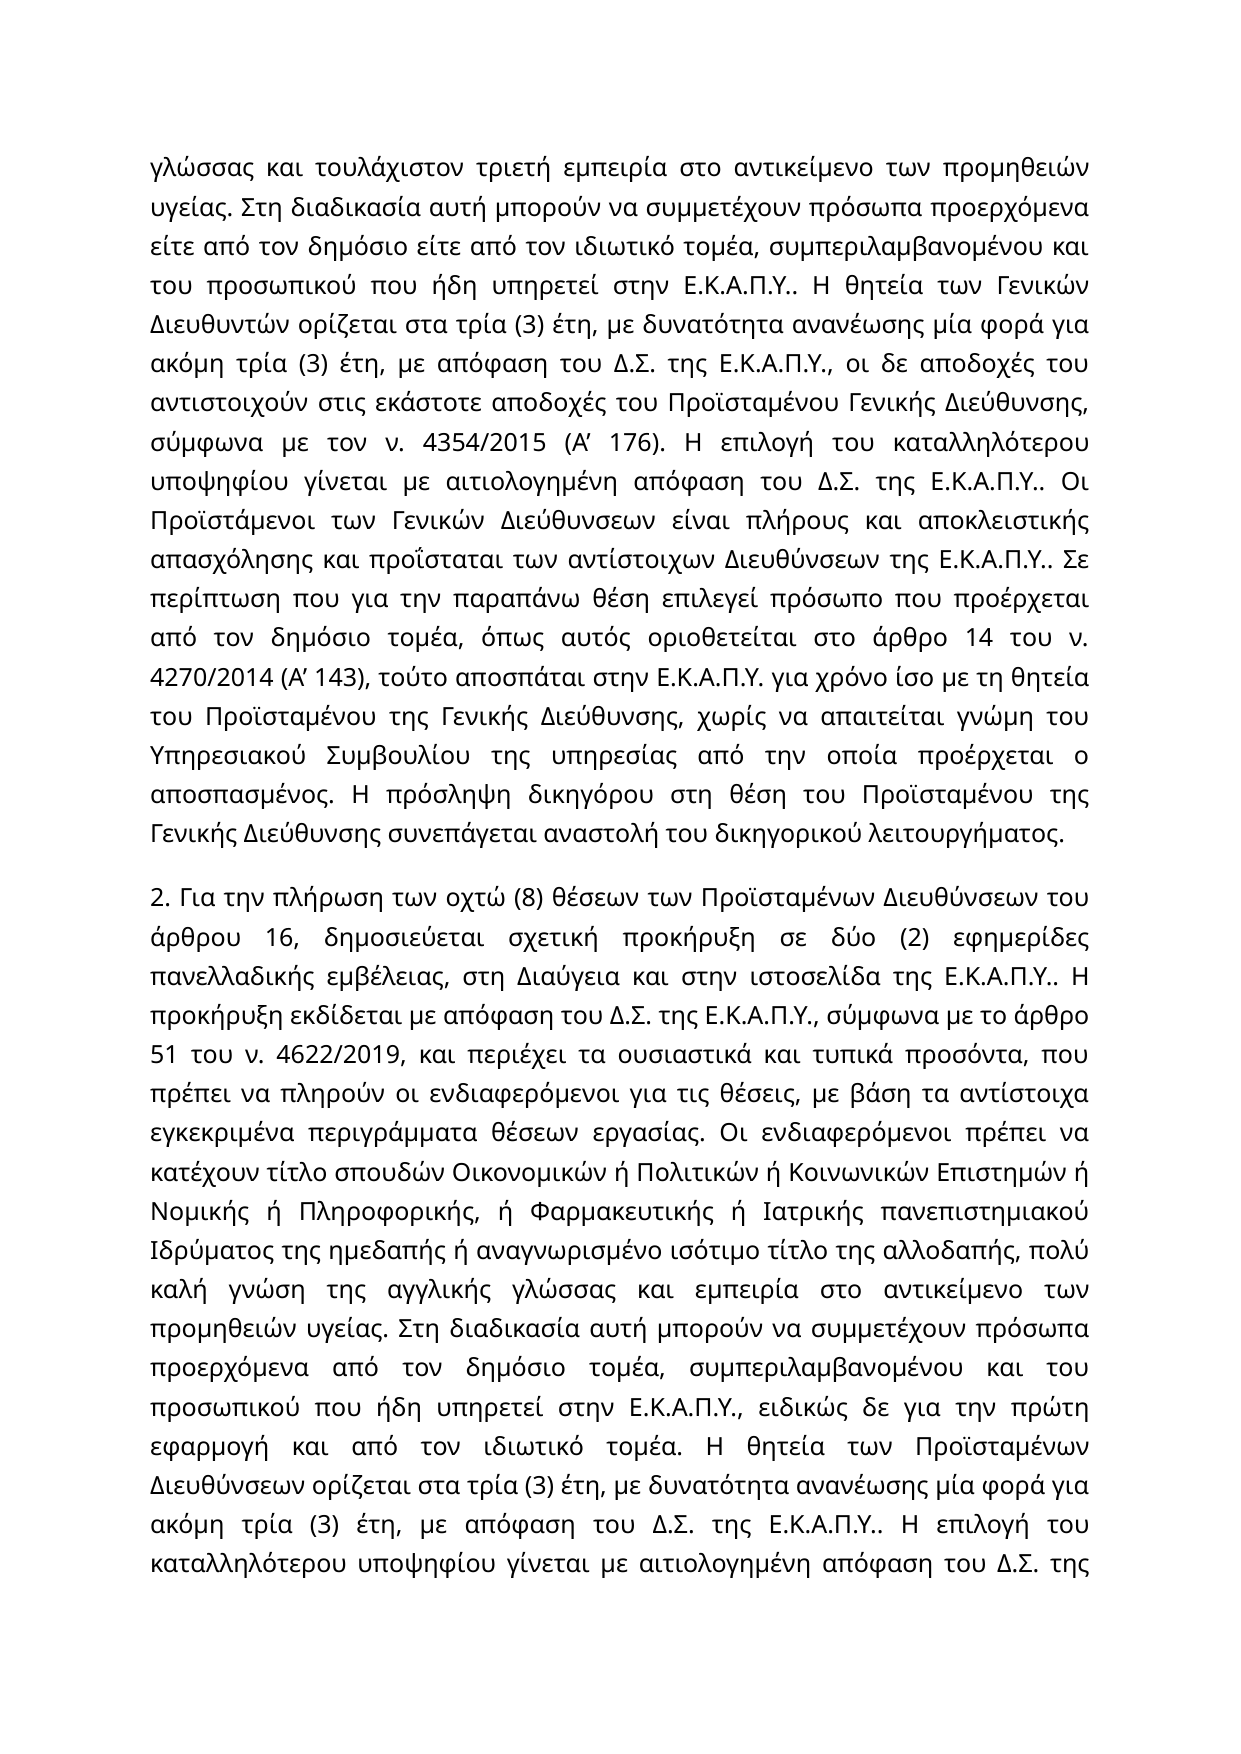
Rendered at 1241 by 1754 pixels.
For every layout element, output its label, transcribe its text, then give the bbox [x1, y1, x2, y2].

text γλώσσας και τουλάχιστον τριετή εμπειρία στο αντικείμενο των προμηθειών υγείας. Στη διαδικασία αυτή μπορούν να συμμετέχουν πρόσωπα προερχόμενα είτε από τον δημόσιο είτε από τον ιδιωτικό τομέα, συμπεριλαμβανομένου και του προσωπικού που ήδη υπηρετεί στην Ε.Κ.Α.Π.Υ.. Η θητεία των Γενικών Διευθυντών ορίζεται στα τρία (3) έτη, με δυνατότητα ανανέωσης μία φορά για ακόμη τρία (3) έτη, με απόφαση του Δ.Σ. της Ε.Κ.Α.Π.Υ., οι δε αποδοχές του αντιστοιχούν στις εκάστοτε αποδοχές του Προϊσταμένου Γενικής Διεύθυνσης, σύμφωνα με τον ν. 4354/2015 (Α’ 176). Η επιλογή του καταλληλότερου υποψηφίου γίνεται με αιτιολογημένη απόφαση του Δ.Σ. της Ε.Κ.Α.Π.Υ.. Οι Προϊστάμενοι των Γενικών Διεύθυνσεων είναι πλήρους και αποκλειστικής απασχόλησης και προΐσταται των αντίστοιχων Διευθύνσεων της Ε.Κ.Α.Π.Υ.. Σε περίπτωση που για την παραπάνω θέση επιλεγεί πρόσωπο που προέρχεται από τον δημόσιο τομέα, όπως αυτός οριοθετείται στο άρθρο 14 του ν. 4270/2014 (Α’ 143), τούτο αποσπάται στην Ε.Κ.Α.Π.Υ. για χρόνο ίσο με τη θητεία του Προϊσταμένου της Γενικής Διεύθυνσης, χωρίς να απαιτείται γνώμη του Υπηρεσιακού Συμβουλίου της υπηρεσίας από την οποία προέρχεται ο αποσπασμένος. Η πρόσληψη δικηγόρου στη θέση του Προϊσταμένου της Γενικής Διεύθυνσης συνεπάγεται αναστολή του δικηγορικού λειτουργήματος. [150, 150, 1090, 850]
text 2. Για την πλήρωση των οχτώ (8) θέσεων των Προϊσταμένων Διευθύνσεων του άρθρου 16, δημοσιεύεται σχετική προκήρυξη σε δύο (2) εφημερίδες πανελλαδικής εμβέλειας, στη Διαύγεια και στην ιστοσελίδα της Ε.Κ.Α.Π.Υ.. Η προκήρυξη εκδίδεται με απόφαση του Δ.Σ. της Ε.Κ.Α.Π.Υ., σύμφωνα με το άρθρο 51 του ν. 4622/2019, και περιέχει τα ουσιαστικά και τυπικά προσόντα, που πρέπει να πληρούν οι ενδιαφερόμενοι για τις θέσεις, με βάση τα αντίστοιχα εγκεκριμένα περιγράμματα θέσεων εργασίας. Οι ενδιαφερόμενοι πρέπει να κατέχουν τίτλο σπουδών Οικονομικών ή Πολιτικών ή Κοινωνικών Επιστημών ή Νομικής ή Πληροφορικής, ή Φαρμακευτικής ή Ιατρικής πανεπιστημιακού Ιδρύματος της ημεδαπής ή αναγνωρισμένο ισότιμο τίτλο της αλλοδαπής, πολύ καλή γνώση της αγγλικής γλώσσας και εμπειρία στο αντικείμενο των προμηθειών υγείας. Στη διαδικασία αυτή μπορούν να συμμετέχουν πρόσωπα προερχόμενα από τον δημόσιο τομέα, συμπεριλαμβανομένου και του προσωπικού που ήδη υπηρετεί στην Ε.Κ.Α.Π.Υ., ειδικώς δε για την πρώτη εφαρμογή και από τον ιδιωτικό τομέα. Η θητεία των Προϊσταμένων Διευθύνσεων ορίζεται στα τρία (3) έτη, με δυνατότητα ανανέωσης μία φορά για ακόμη τρία (3) έτη, με απόφαση του Δ.Σ. της Ε.Κ.Α.Π.Υ.. Η επιλογή του καταλληλότερου υποψηφίου γίνεται με αιτιολογημένη απόφαση του Δ.Σ. της [150, 880, 1090, 1580]
